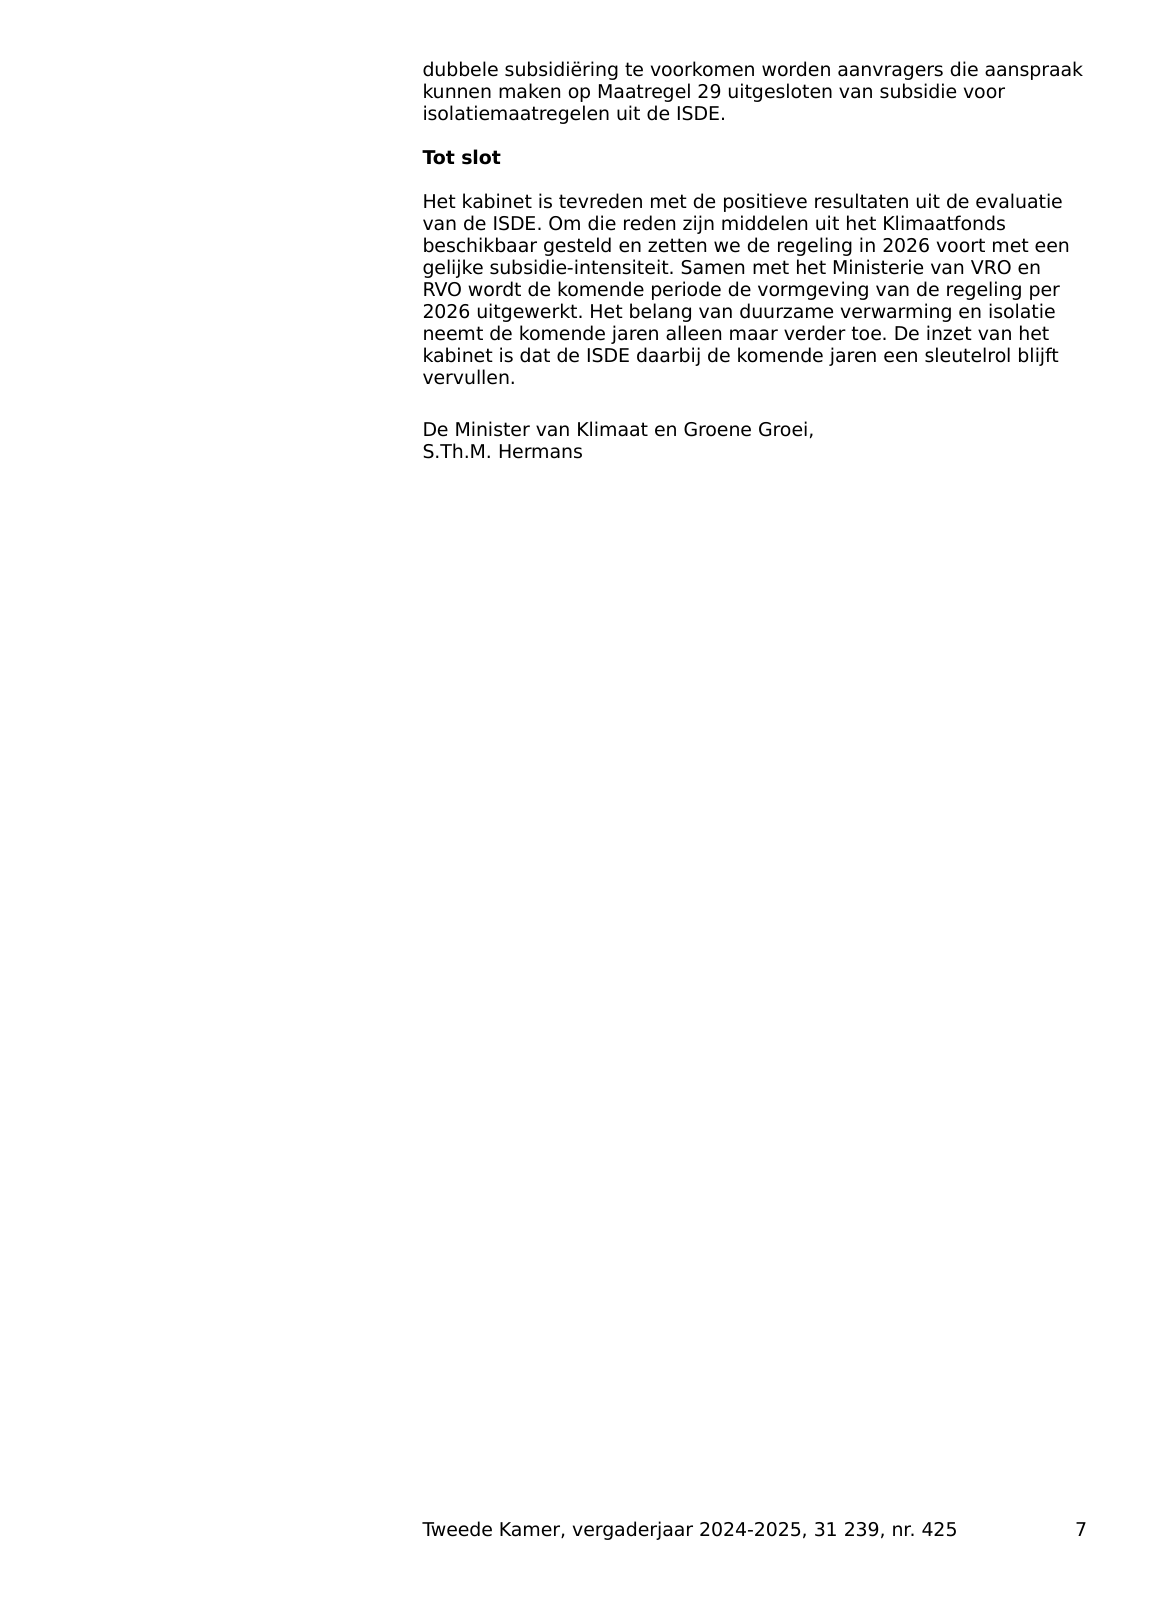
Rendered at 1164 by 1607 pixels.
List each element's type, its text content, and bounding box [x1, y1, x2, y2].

text De Minister van Klimaat en Groene Groei, S.Th.M. Hermans [422, 419, 1087, 463]
text dubbele subsidiëring te voorkomen worden aanvragers die aanspraak kunnen maken op Maatregel 29 uitgesloten van subsidie voor isolatiemaatregelen uit de ISDE. [422, 59, 1087, 125]
subtitle Tot slot [422, 147, 1087, 169]
text Het kabinet is tevreden met de positieve resultaten uit de evaluatie van de ISDE. Om die reden zijn middelen uit het Klimaatfonds beschikbaar gesteld en zetten we de regeling in 2026 voort met een gelijke subsidie-intensiteit. Samen met het Ministerie van VRO en RVO wordt de komende periode de vormgeving van de regeling per 2026 uitgewerkt. Het belang van duurzame verwarming en isolatie neemt de komende jaren alleen maar verder toe. De inzet van het kabinet is dat de ISDE daarbij de komende jaren een sleutelrol blijft vervullen. [422, 191, 1087, 389]
